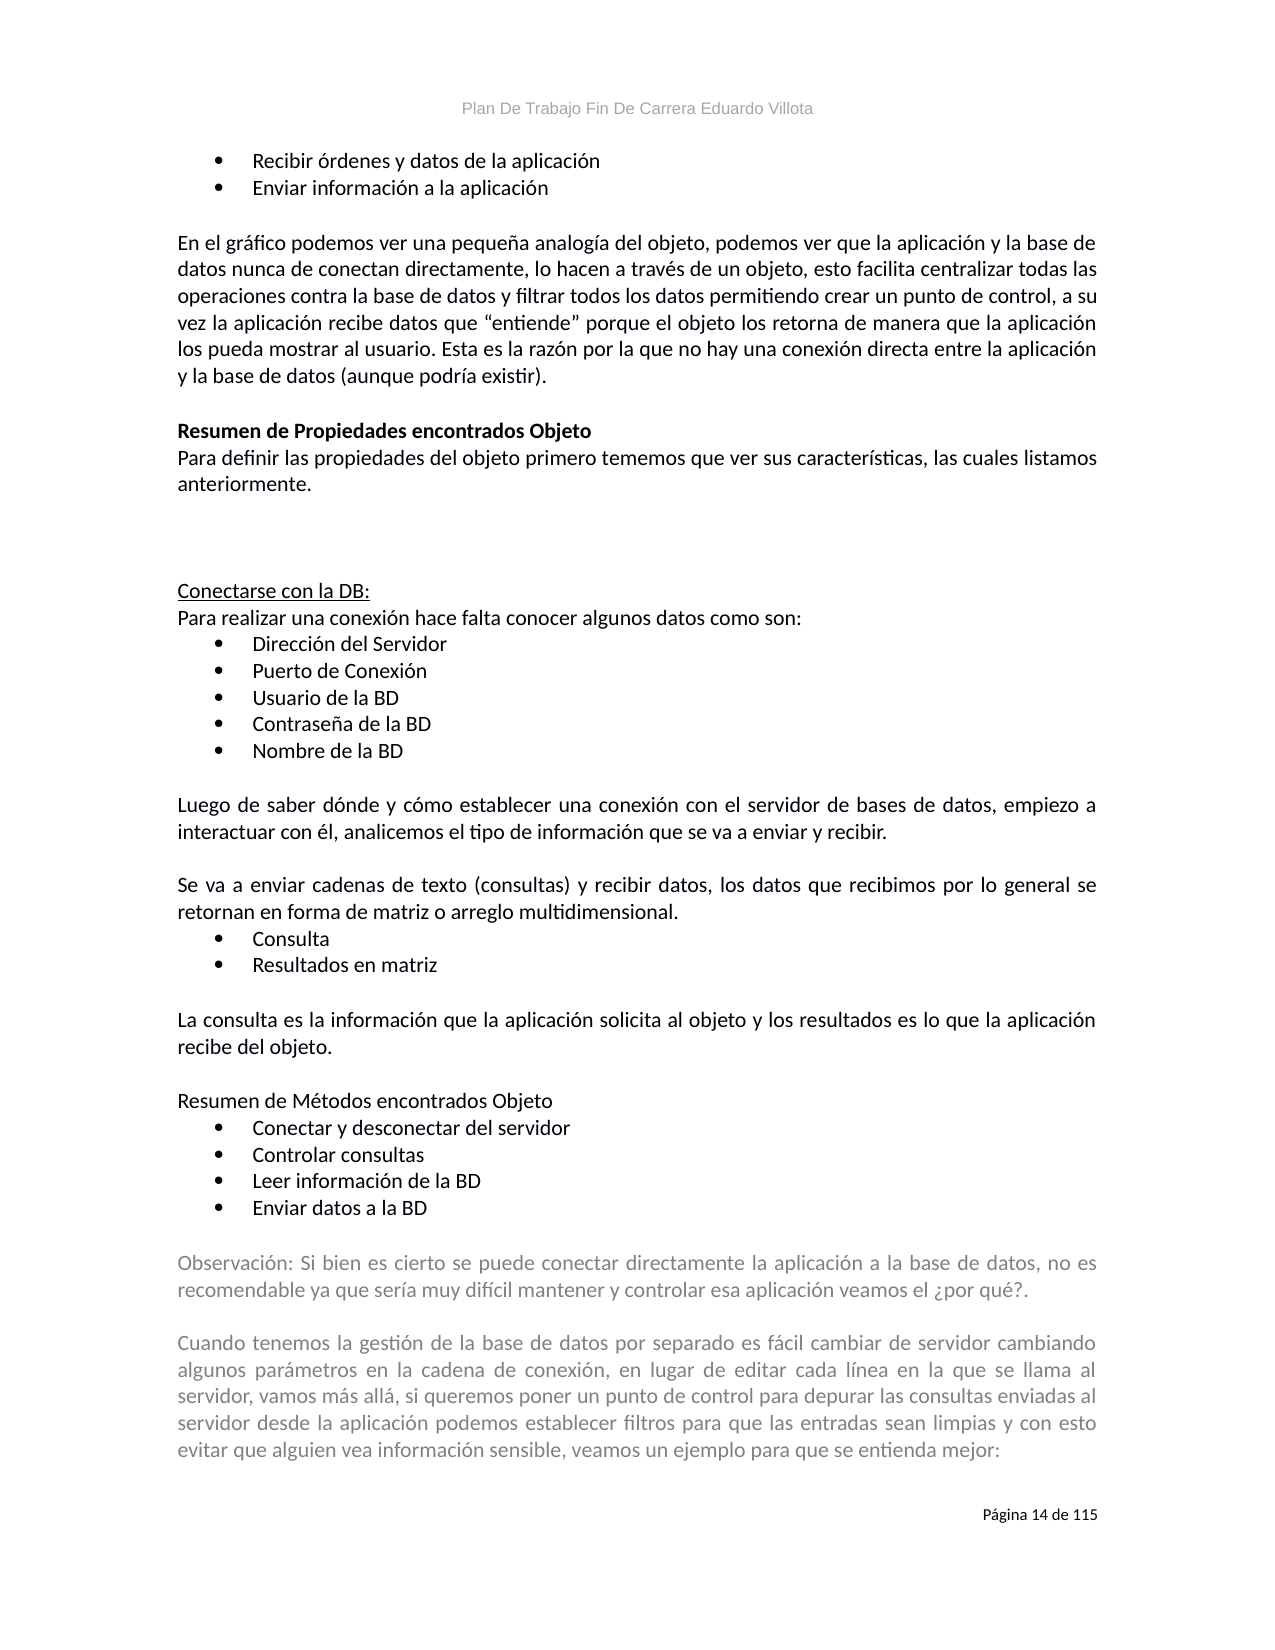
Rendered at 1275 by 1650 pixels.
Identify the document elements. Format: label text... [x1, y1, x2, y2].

list Resultados en matriz [215, 952, 1098, 978]
text Resumen de Métodos encontrados Objeto [177, 1088, 1098, 1114]
text Se va a enviar cadenas de texto (consultas) y recibir datos, los datos que recibimos por lo general se retornan en forma de matriz o arreglo multidimensional. [177, 872, 1098, 925]
list Nombre de la BD [215, 737, 1098, 764]
list Recibir órdenes y datos de la aplicación [215, 148, 1098, 174]
text Para realizar una conexión hace falta conocer algunos datos como son: [177, 604, 1098, 630]
text Conectarse con la DB: [177, 577, 1098, 604]
text Observación: Si bien es cierto se puede conectar directamente la aplicación a la base de datos, no es recomendable ya que sería muy difícil mantener y controlar esa aplicación veamos el ¿por qué?. [177, 1249, 1098, 1302]
text La consulta es la información que la aplicación solicita al objeto y los resultados es lo que la aplicación recibe del objeto. [177, 1006, 1098, 1060]
list Controlar consultas [215, 1141, 1098, 1168]
text Para definir las propiedades del objeto primero tememos que ver sus características, las cuales listamos anteriormente. [177, 444, 1098, 497]
list Consulta [215, 925, 1098, 952]
list Contraseña de la BD [215, 710, 1098, 737]
list Conectar y desconectar del servidor [215, 1114, 1098, 1141]
text Luego de saber dónde y cómo establecer una conexión con el servidor de bases de datos, empiezo a interactuar con él, analicemos el tipo de información que se va a enviar y recibir. [177, 792, 1098, 845]
list Enviar datos a la BD [215, 1194, 1098, 1221]
text Resumen de Propiedades encontrados Objeto [177, 417, 1098, 444]
text En el gráfico podemos ver una pequeña analogía del objeto, podemos ver que la aplicación y la base de datos nunca de conectan directamente, lo hacen a través de un objeto, esto facilita centralizar todas las operaciones contra la base de datos y filtrar todos los datos permitiendo crear un punto de control, a su vez la aplicación recibe datos que “entiende” porque el objeto los retorna de manera que la aplicación los pueda mostrar al usuario. Esta es la razón por la que no hay una conexión directa entre la aplicación y la base de datos (aunque podría existir). [177, 229, 1098, 389]
list Usuario de la BD [215, 684, 1098, 710]
text Cuando tenemos la gestión de la base de datos por separado es fácil cambiar de servidor cambiando algunos parámetros en la cadena de conexión, en lugar de editar cada línea en la que se llama al servidor, vamos más allá, si queremos poner un punto de control para depurar las consultas enviadas al servidor desde la aplicación podemos establecer filtros para que las entradas sean limpias y con esto evitar que alguien vea información sensible, veamos un ejemplo para que se entienda mejor: [177, 1329, 1098, 1462]
list Puerto de Conexión [215, 657, 1098, 684]
list Enviar información a la aplicación [215, 174, 1098, 201]
list Dirección del Servidor [215, 630, 1098, 657]
list Leer información de la BD [215, 1168, 1098, 1194]
